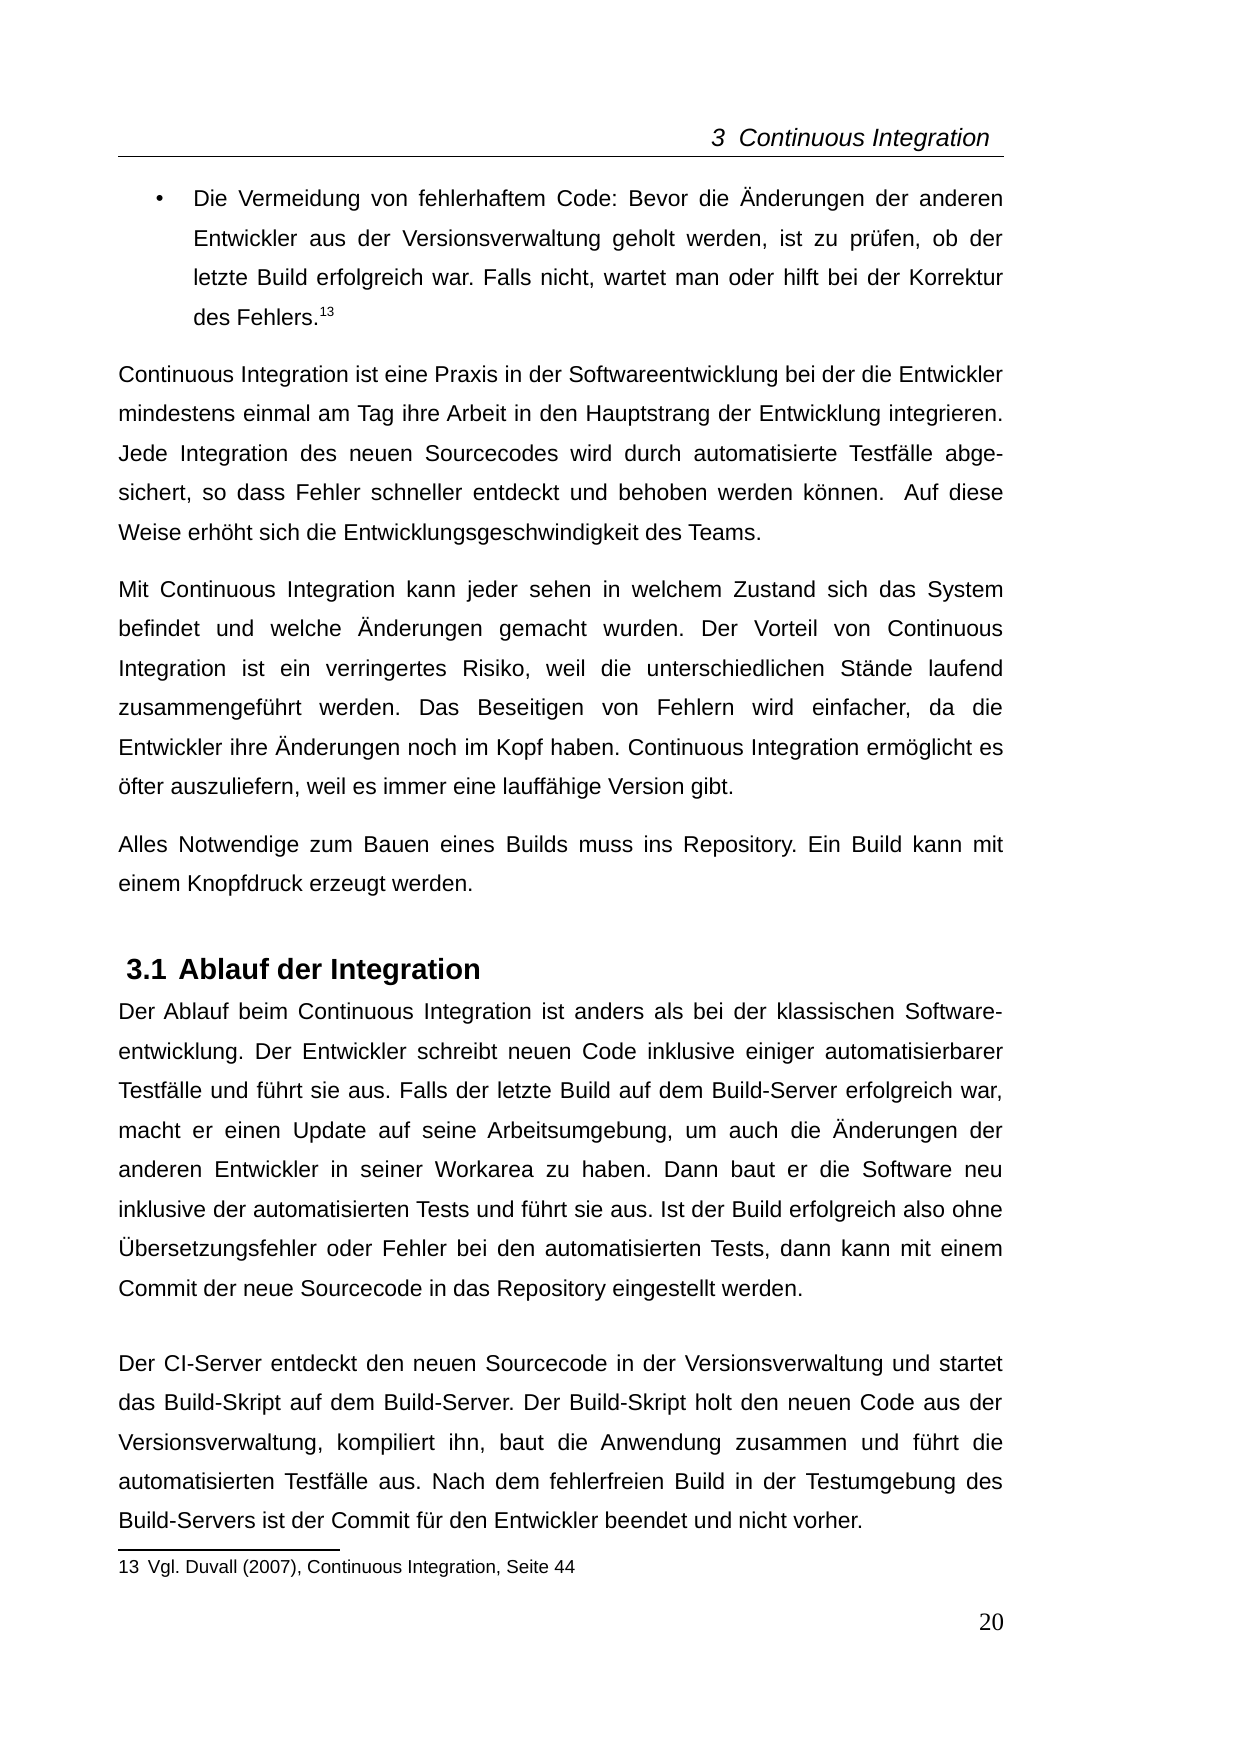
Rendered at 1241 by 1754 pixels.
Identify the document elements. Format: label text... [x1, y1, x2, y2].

list Vgl. Duvall (2007), Continuous Integration, Seite 44 [118, 1556, 1004, 1578]
text Der CI-Server entdeckt den neuen Sourcecode in der Versionsverwaltung und startet das Build-Skript auf dem Build-Server. Der Build-Skript holt den neuen Code aus der Versionsverwaltung, kompiliert ihn, baut die Anwendung zusammen und führt die automatisierten Testfälle aus. Nach dem fehlerfreien Build in der Testumgebung des Build-Servers ist der Commit für den Entwickler beendet und nicht vorher. [118, 1349, 1004, 1534]
subtitle Ablauf der Integration [118, 952, 1004, 986]
text Continuous Integration ist eine Praxis in der Softwareentwicklung bei der die Entwickler mindestens einmal am Tag ihre Arbeit in den Hauptstrang der Entwicklung integrieren. Jede Integration des neuen Sourcecodes wird durch automatisierte Testfälle abge-sichert, so dass Fehler schneller entdeckt und behoben werden können. Auf diese Weise erhöht sich die Entwicklungsgeschwindigkeit des Teams. [118, 361, 1004, 545]
text Alles Notwendige zum Bauen eines Builds muss ins Repository. Ein Build kann mit einem Knopfdruck erzeugt werden. [118, 831, 1004, 896]
text Der Ablauf beim Continuous Integration ist anders als bei der klassischen Software-entwicklung. Der Entwickler schreibt neuen Code inklusive einiger automatisierbarer Testfälle und führt sie aus. Falls der letzte Build auf dem Build-Server erfolgreich war, macht er einen Update auf seine Arbeitsumgebung, um auch die Änderungen der anderen Entwickler in seiner Workarea zu haben. Dann baut er die Software neu inklusive der automatisierten Tests und führt sie aus. Ist der Build erfolgreich also ohne Übersetzungsfehler oder Fehler bei den automatisierten Tests, dann kann mit einem Commit der neue Sourcecode in das Repository eingestellt werden. [118, 998, 1004, 1301]
text Mit Continuous Integration kann jeder sehen in welchem Zustand sich das System befindet und welche Änderungen gemacht wurden. Der Vorteil von Continuous Integration ist ein verringertes Risiko, weil die unterschiedlichen Stände laufend zusammengeführt werden. Das Beseitigen von Fehlern wird einfacher, da die Entwickler ihre Änderungen noch im Kopf haben. Continuous Integration ermöglicht es öfter auszuliefern, weil es immer eine lauffähige Version gibt. [118, 576, 1004, 800]
list Die Vermeidung von fehlerhaftem Code: Bevor die Änderungen der anderen Entwickler aus der Versionsverwaltung geholt werden, ist zu prüfen, ob der letzte Build erfolgreich war. Falls nicht, wartet man oder hilft bei der Korrektur des Fehlers. [156, 185, 1004, 330]
